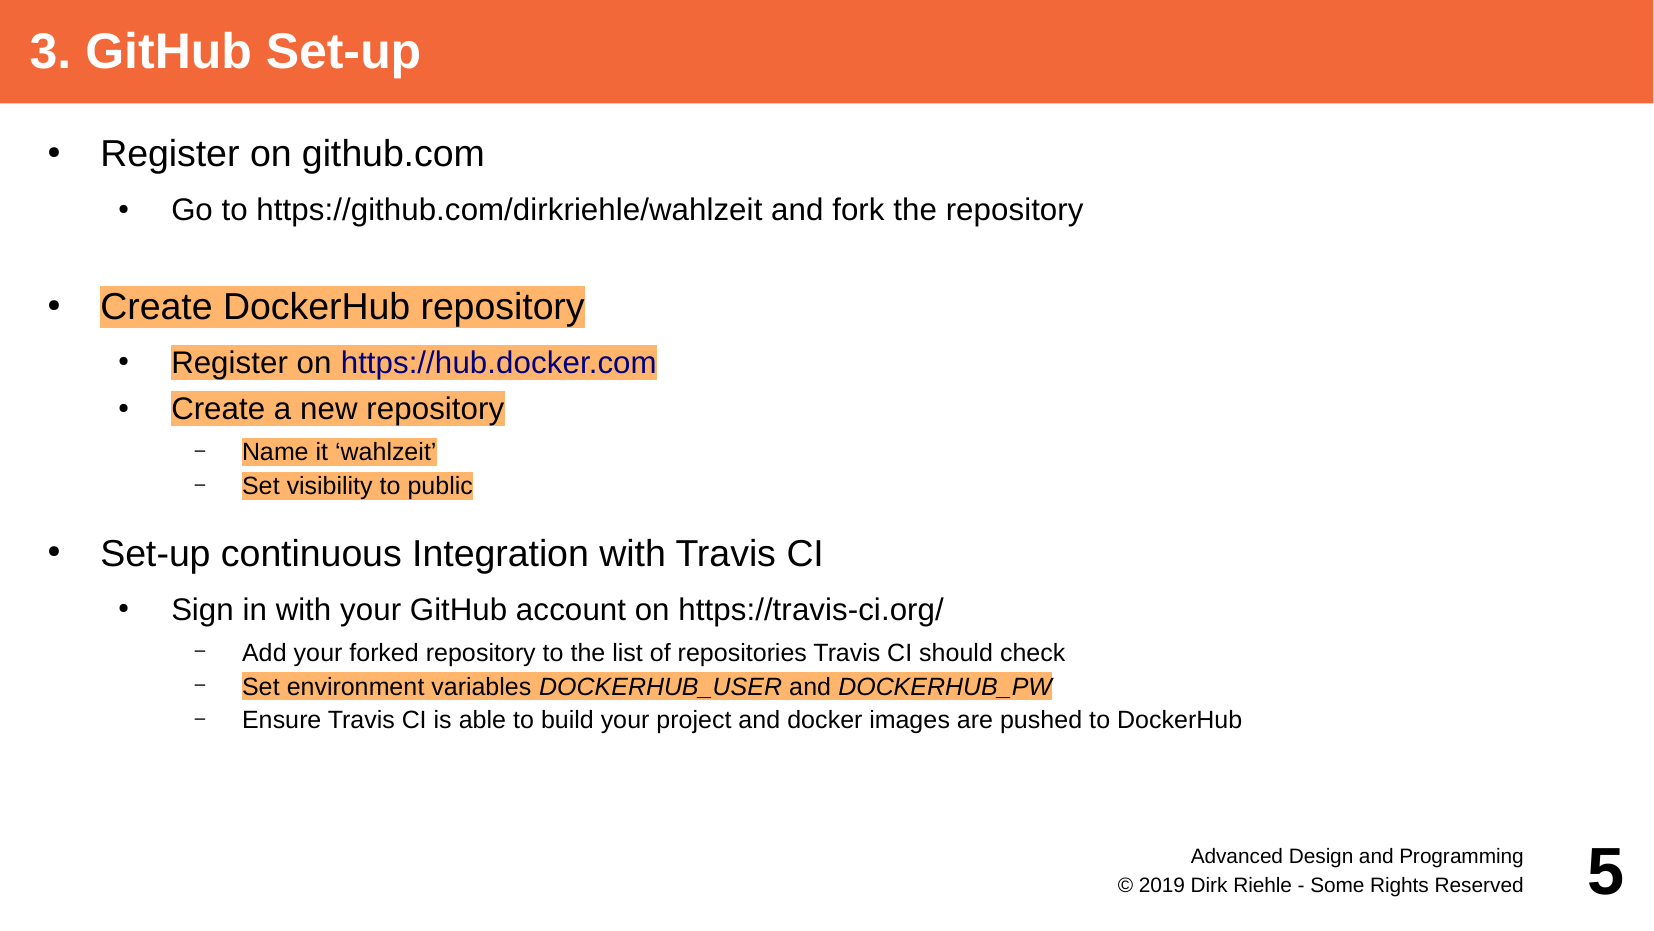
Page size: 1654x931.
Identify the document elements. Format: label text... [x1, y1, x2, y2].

list Register on github.com Go to https://github.com/dirkriehle/wahlzeit and fork the repository Create DockerHub repository Register on https://hub.docker.com Create a new repository Name it ‘wahlzeit’ Set visibility to public Set-up continuous Integration with Travis CI Sign in with your GitHub account on https://travis-ci.org/ Add your forked repository to the list of repositories Travis CI should check Set environment variables DOCKERHUB_USER and DOCKERHUB_PW Ensure Travis CI is able to build your project and docker images are pushed to DockerHub [29, 132, 1625, 813]
title 3. GitHub Set-up [0, 0, 1654, 104]
